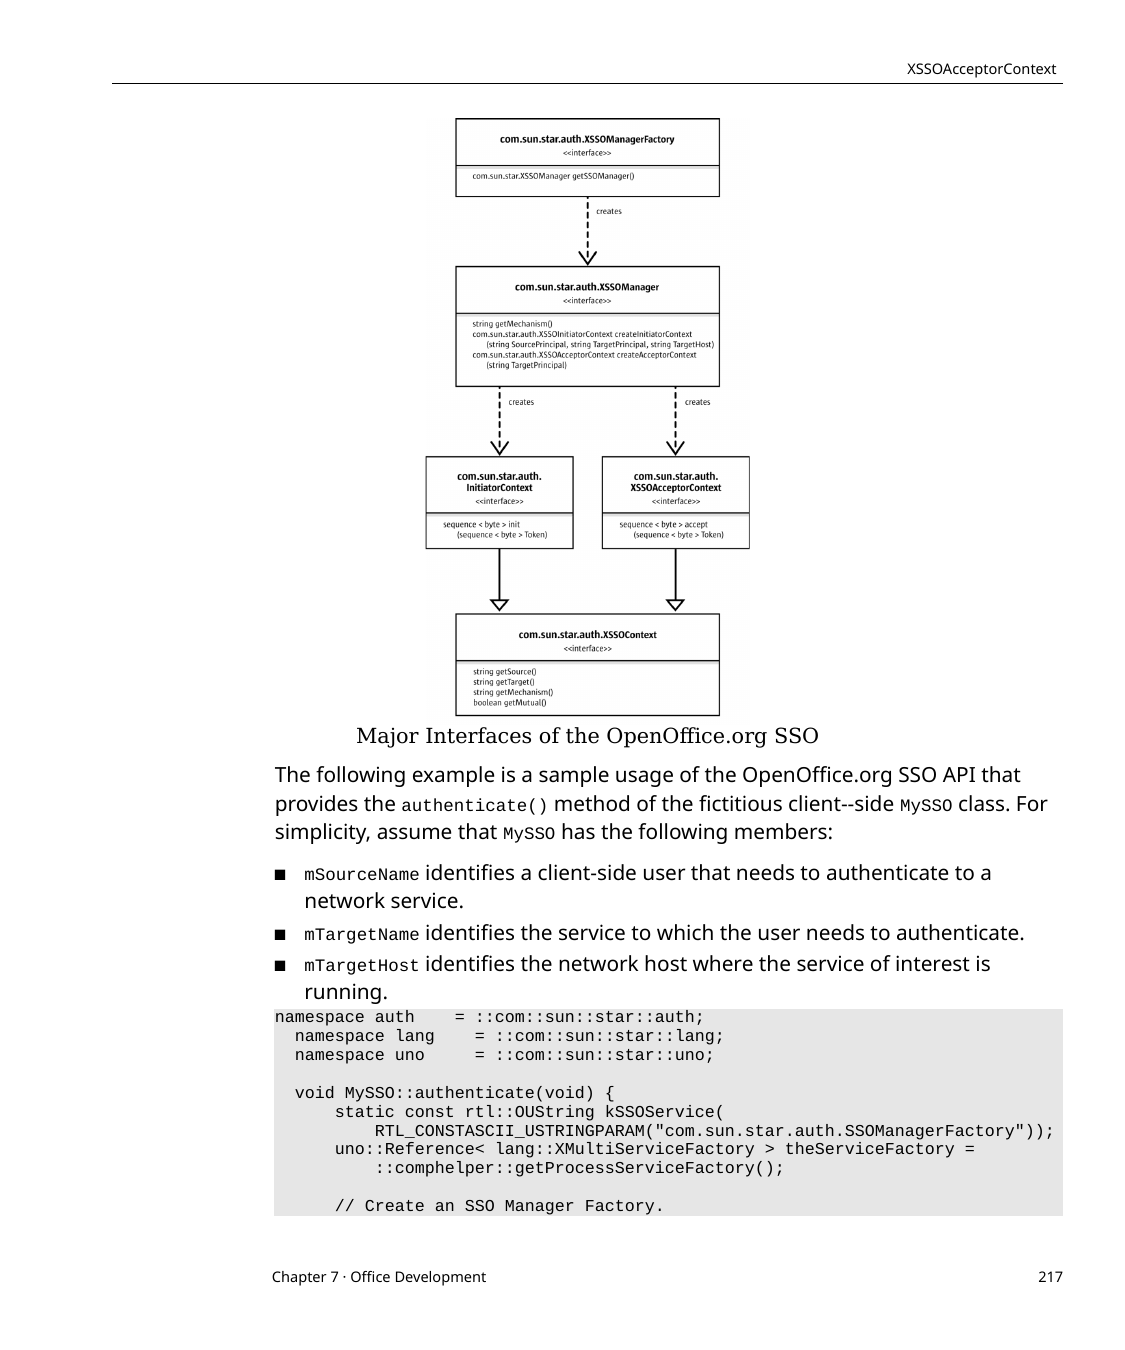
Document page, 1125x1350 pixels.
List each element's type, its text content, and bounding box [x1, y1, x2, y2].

list mSourceName identifies a client-side user that needs to authenticate to a network service. [274, 858, 1063, 914]
text namespace auth = ::com::sun::star::auth; namespace lang = ::com::sun::star::lang; namespace uno = ::com::sun::star::uno; void MySSO::authenticate(void) { static const rtl::OUString kSSOService( RTL_CONSTASCII_USTRINGPARAM("com.sun.star.auth.SSOManagerFactory")); uno::Reference< lang::XMultiServiceFactory > theServiceFactory = ::comphelper::getProcessServiceFactory(); // Create an SSO Manager Factory. [274, 1009, 1063, 1216]
list mTargetName identifies the service to which the user needs to authenticate. [274, 918, 1063, 946]
text Major Interfaces of the OpenOffice.org SSO [112, 725, 1063, 748]
picture [425, 118, 750, 725]
text The following example is a sample usage of the OpenOffice.org SSO API that provides the authenticate() method of the fictitious client--side MySSO class. For simplicity, assume that MySSO has the following members: [274, 760, 1063, 846]
list mTargetHost identifies the network host where the service of interest is running. [274, 949, 1063, 1006]
